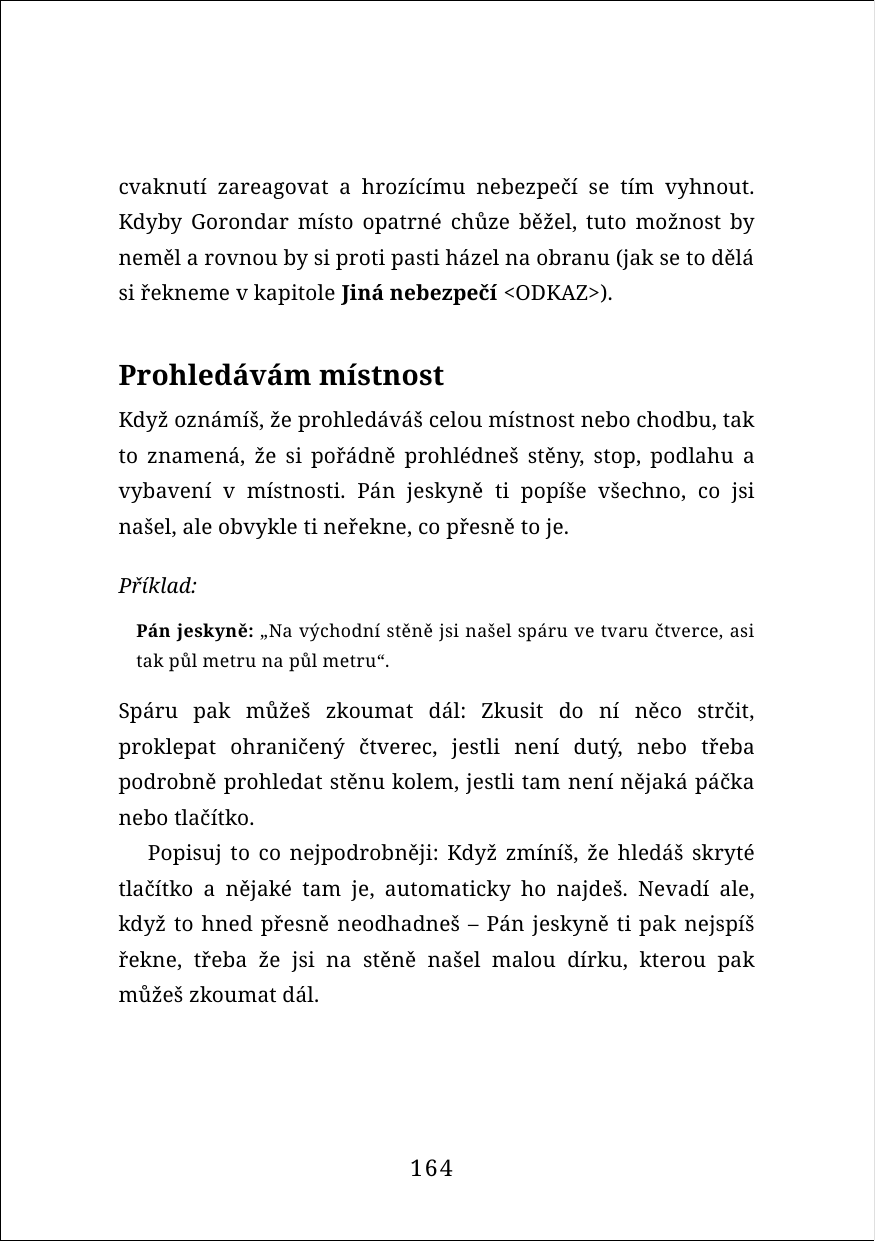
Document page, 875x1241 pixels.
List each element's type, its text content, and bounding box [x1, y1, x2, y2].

text Spáru pak můžeš zkoumat dál: Zkusit do ní něco strčit, proklepat ohraničený čtverec, jestli není dutý, nebo třeba podrobně prohledat stěnu kolem, jestli tam není nějaká páčka nebo tlačítko. Popisuj to co nejpodrobněji: Když zmíníš, že hledáš skryté tlačítko a nějaké tam je, automaticky ho najdeš. Nevadí ale, když to hned přesně neodhadneš – Pán jeskyně ti pak nejspíš řekne, třeba že jsi na stěně našel malou dírku, kterou pak můžeš zkoumat dál. [118, 696, 756, 1009]
text cvaknutí zareagovat a hrozícímu nebezpečí se tím vyhnout. Kdyby Gorondar místo opatrné chůze běžel, tuto možnost by neměl a rovnou by si proti pasti házel na obranu (jak se to dělá si řekneme v kapitole Jiná nebezpečí <ODKAZ>). [118, 172, 756, 307]
text Příklad: [118, 571, 756, 599]
subtitle Prohledávám místnost [118, 355, 756, 393]
text Když oznámíš, že prohledáváš celou místnost nebo chodbu, tak to znamená, že si pořádně prohlédneš stěny, stop, podlahu a vybavení v místnosti. Pán jeskyně ti popíše všechno, co jsi našel, ale obvykle ti neřekne, co přesně to je. [118, 405, 756, 540]
text Pán jeskyně: „Na východní stěně jsi našel spáru ve tvaru čtverce, asi tak půl metru na půl metru“. [136, 618, 756, 673]
